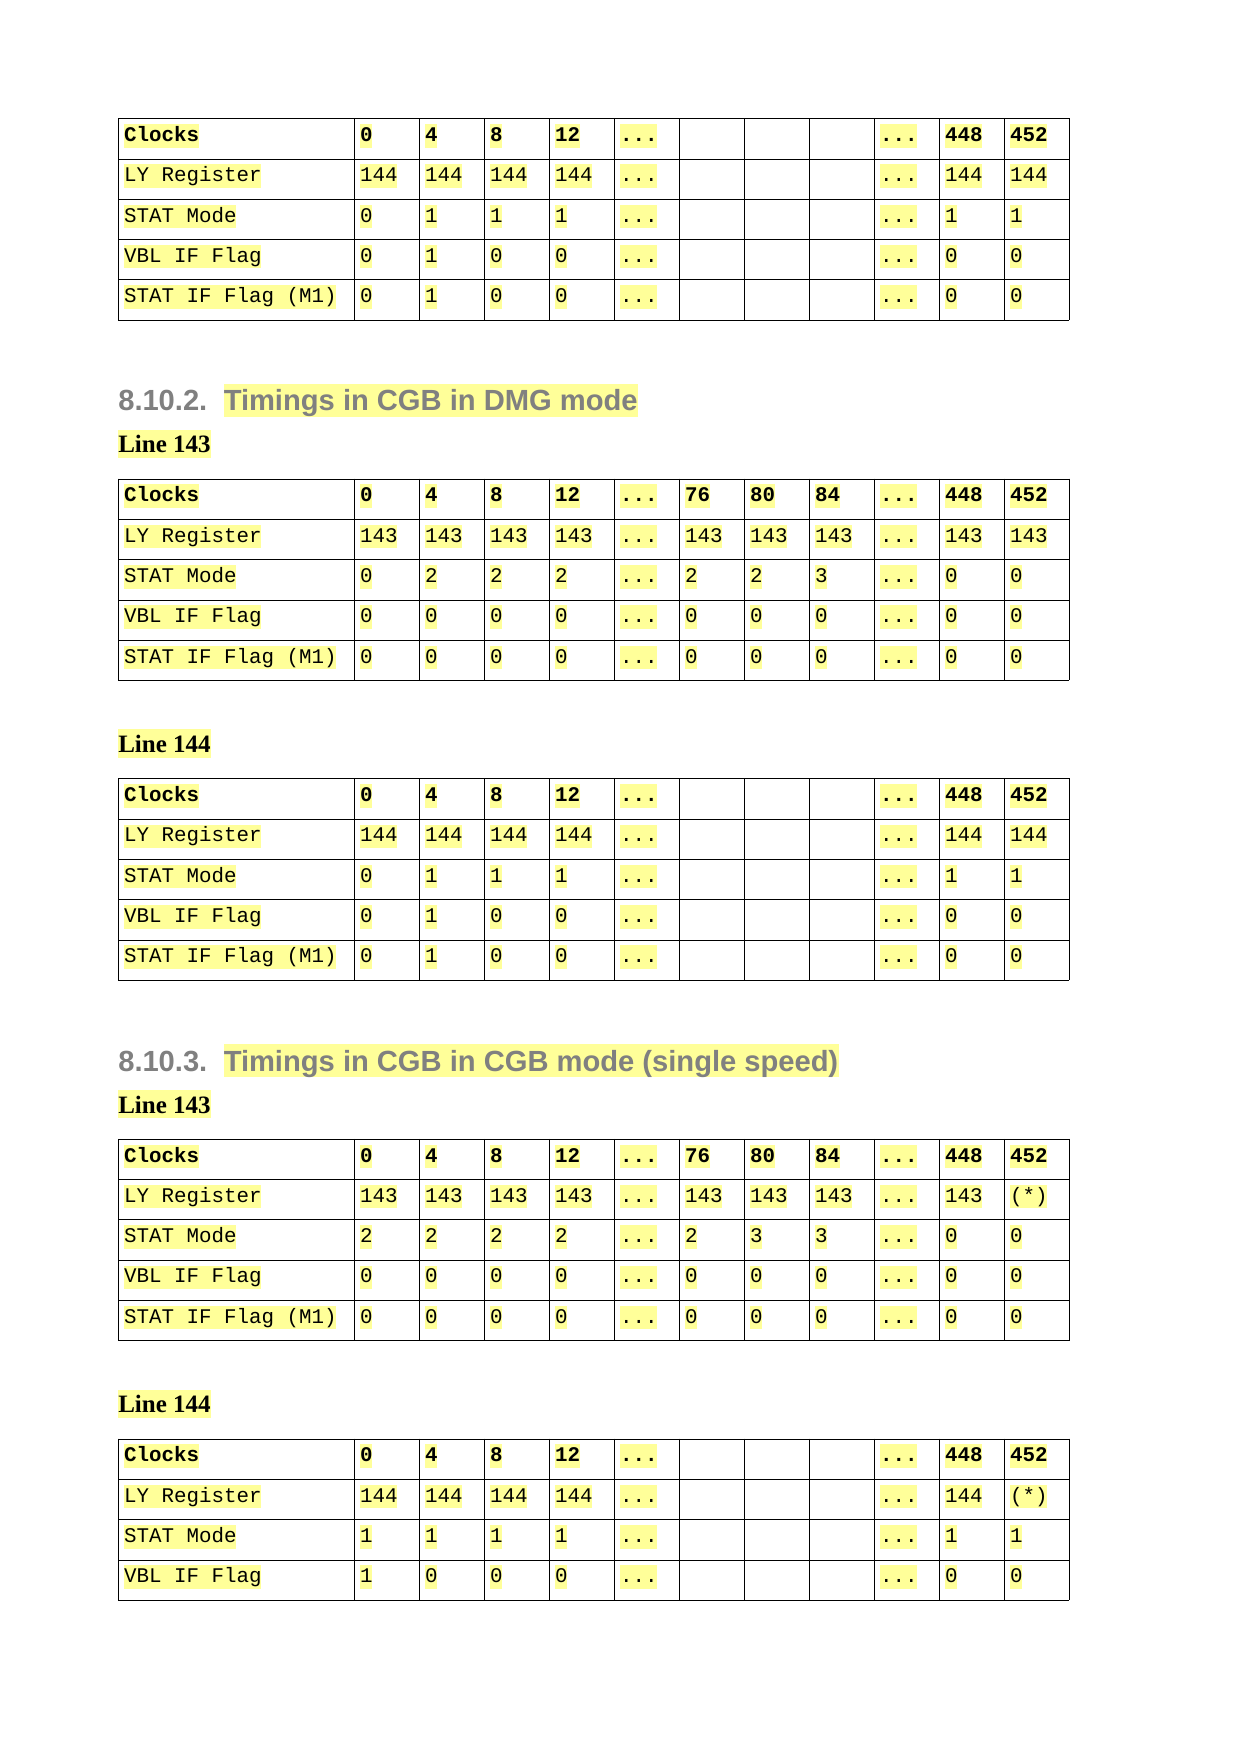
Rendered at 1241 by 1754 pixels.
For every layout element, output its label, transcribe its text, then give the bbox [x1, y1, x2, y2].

table_cell 0 [1005, 280, 1069, 320]
table_cell 143 [355, 520, 419, 559]
table_cell STAT Mode [119, 1220, 354, 1260]
table_cell 0 [355, 900, 419, 939]
table_cell [745, 200, 809, 239]
table_cell 0 [550, 900, 614, 939]
table_cell 0 [485, 941, 549, 980]
table_cell 1 [420, 200, 484, 239]
table_cell 0 [745, 601, 809, 640]
table_cell ... [615, 520, 679, 559]
table_cell 0 [355, 601, 419, 640]
table_cell [745, 1520, 809, 1559]
table_header [680, 1440, 744, 1479]
table_header 12 [550, 1440, 614, 1479]
table_cell 0 [940, 1261, 1004, 1300]
table_cell 0 [1005, 1261, 1069, 1300]
table_cell 0 [355, 280, 419, 320]
table_cell (*) [1005, 1480, 1069, 1519]
table_cell STAT IF Flag (M1) [119, 641, 354, 680]
table_cell LY Register [119, 820, 354, 859]
table_cell 0 [1005, 1561, 1069, 1600]
table_cell 143 [940, 520, 1004, 559]
table_cell 144 [420, 160, 484, 199]
table_cell 0 [355, 941, 419, 980]
table_cell STAT IF Flag (M1) [119, 941, 354, 980]
table_cell 0 [940, 1220, 1004, 1260]
table_cell 1 [355, 1561, 419, 1600]
table_cell [680, 1561, 744, 1600]
table_cell 2 [550, 1220, 614, 1260]
table_cell 1 [940, 200, 1004, 239]
table_cell 2 [485, 560, 549, 599]
table_header 452 [1005, 119, 1069, 158]
table_cell 0 [1005, 1301, 1069, 1340]
table_cell [810, 941, 874, 980]
table_cell 0 [420, 1561, 484, 1600]
table_cell [810, 860, 874, 899]
table_header ... [615, 1140, 679, 1179]
table_cell 143 [550, 520, 614, 559]
table_cell 144 [940, 1480, 1004, 1519]
table_header 4 [420, 119, 484, 158]
table_cell 0 [745, 641, 809, 680]
table_cell [810, 1480, 874, 1519]
table_header [745, 1440, 809, 1479]
table_cell 0 [355, 860, 419, 899]
table_header Clocks [119, 1140, 354, 1179]
table_cell 0 [485, 1561, 549, 1600]
table_cell [680, 941, 744, 980]
table_cell ... [875, 1480, 939, 1519]
table_header 448 [940, 480, 1004, 519]
table_cell ... [875, 1301, 939, 1340]
table_cell 143 [745, 1180, 809, 1219]
table_header 76 [680, 480, 744, 519]
table_cell 2 [745, 560, 809, 599]
table_cell 143 [810, 520, 874, 559]
table_cell [745, 900, 809, 939]
table_cell 0 [485, 280, 549, 320]
table_header ... [615, 779, 679, 819]
table_cell ... [875, 820, 939, 859]
table_cell [745, 240, 809, 279]
table_cell ... [875, 1520, 939, 1559]
table_cell 1 [550, 1520, 614, 1559]
table_header ... [615, 119, 679, 158]
table_header 8 [485, 1440, 549, 1479]
table_cell ... [615, 200, 679, 239]
table_header Clocks [119, 1440, 354, 1479]
table_cell 0 [550, 941, 614, 980]
table_cell 1 [550, 200, 614, 239]
table_cell 143 [745, 520, 809, 559]
table_cell 0 [1005, 240, 1069, 279]
table_cell [680, 860, 744, 899]
table_cell [680, 200, 744, 239]
table_cell 0 [355, 1261, 419, 1300]
table_header 452 [1005, 1140, 1069, 1179]
table_cell [810, 280, 874, 320]
table_cell ... [875, 1220, 939, 1260]
table_cell 0 [485, 240, 549, 279]
table_cell STAT Mode [119, 860, 354, 899]
table_cell 2 [420, 560, 484, 599]
table_cell 0 [940, 1561, 1004, 1600]
table_cell LY Register [119, 520, 354, 559]
table_cell 1 [485, 860, 549, 899]
table_cell 0 [680, 1301, 744, 1340]
table_cell 1 [1005, 1520, 1069, 1559]
table_cell 144 [355, 820, 419, 859]
table_cell 1 [420, 900, 484, 939]
table_cell 0 [680, 641, 744, 680]
text Line 144 [118, 729, 1122, 758]
table_header 12 [550, 779, 614, 819]
table_cell [680, 1520, 744, 1559]
table_cell 0 [355, 200, 419, 239]
table_cell [680, 240, 744, 279]
table_cell 1 [485, 200, 549, 239]
table_cell [680, 280, 744, 320]
table_header ... [875, 779, 939, 819]
table_cell 0 [1005, 1220, 1069, 1260]
table_cell [810, 1520, 874, 1559]
table_cell 2 [680, 560, 744, 599]
table_header 4 [420, 1140, 484, 1179]
table_cell 0 [550, 1561, 614, 1600]
table_cell VBL IF Flag [119, 1261, 354, 1300]
table_header 8 [485, 119, 549, 158]
table_cell ... [615, 1301, 679, 1340]
table_header 0 [355, 779, 419, 819]
table_cell LY Register [119, 1480, 354, 1519]
table_cell 1 [1005, 860, 1069, 899]
table_cell 0 [355, 1301, 419, 1340]
table_cell 144 [485, 1480, 549, 1519]
table_cell LY Register [119, 160, 354, 199]
table_header Clocks [119, 119, 354, 158]
table_cell STAT IF Flag (M1) [119, 280, 354, 320]
table_cell 1 [420, 280, 484, 320]
table_cell 0 [420, 1261, 484, 1300]
table_cell 0 [940, 641, 1004, 680]
table_header 0 [355, 480, 419, 519]
table_cell 0 [940, 240, 1004, 279]
table_cell 0 [940, 1301, 1004, 1340]
table_cell 1 [420, 1520, 484, 1559]
table_cell ... [615, 941, 679, 980]
table_cell 3 [810, 1220, 874, 1260]
table_cell 0 [485, 601, 549, 640]
table_cell 1 [485, 1520, 549, 1559]
table_cell 2 [680, 1220, 744, 1260]
table_cell 0 [680, 601, 744, 640]
table_cell 0 [550, 601, 614, 640]
table_cell 143 [485, 520, 549, 559]
table_cell ... [615, 900, 679, 939]
table_header 0 [355, 1440, 419, 1479]
table_cell 0 [745, 1301, 809, 1340]
text Line 143 [118, 1090, 1122, 1118]
table_cell ... [875, 240, 939, 279]
table_header 12 [550, 480, 614, 519]
table_cell ... [875, 280, 939, 320]
table_cell 144 [940, 160, 1004, 199]
table_header 80 [745, 1140, 809, 1179]
table_cell ... [615, 1180, 679, 1219]
table_header 12 [550, 1140, 614, 1179]
table_cell ... [615, 601, 679, 640]
table_cell ... [875, 601, 939, 640]
table_cell 0 [550, 280, 614, 320]
table_cell ... [875, 1180, 939, 1219]
table_cell 0 [420, 1301, 484, 1340]
table_cell [810, 200, 874, 239]
table_cell ... [875, 1261, 939, 1300]
table_cell STAT Mode [119, 560, 354, 599]
table_cell [810, 160, 874, 199]
table_header 448 [940, 1440, 1004, 1479]
table_cell 144 [1005, 160, 1069, 199]
table_cell 143 [420, 1180, 484, 1219]
table_cell 143 [1005, 520, 1069, 559]
table_cell STAT IF Flag (M1) [119, 1301, 354, 1340]
table_cell 143 [940, 1180, 1004, 1219]
table_header 84 [810, 1140, 874, 1179]
table_header 8 [485, 480, 549, 519]
table_cell ... [615, 1220, 679, 1260]
table_cell ... [615, 160, 679, 199]
table_cell 2 [485, 1220, 549, 1260]
table_cell ... [875, 941, 939, 980]
table_cell [810, 240, 874, 279]
table_header 4 [420, 779, 484, 819]
table_header 8 [485, 779, 549, 819]
table_cell 1 [940, 860, 1004, 899]
table_cell 1 [1005, 200, 1069, 239]
table_cell 0 [485, 641, 549, 680]
table_cell [810, 820, 874, 859]
table_cell 143 [485, 1180, 549, 1219]
table_cell VBL IF Flag [119, 1561, 354, 1600]
table_cell 0 [355, 641, 419, 680]
table_cell ... [875, 520, 939, 559]
table_cell 1 [420, 860, 484, 899]
table_cell ... [615, 1520, 679, 1559]
table_cell 144 [940, 820, 1004, 859]
table_cell ... [875, 641, 939, 680]
table_cell 2 [355, 1220, 419, 1260]
table_header 0 [355, 119, 419, 158]
subtitle Timings in CGB in DMG mode [118, 383, 1122, 417]
table_cell 0 [1005, 900, 1069, 939]
table_cell 143 [680, 520, 744, 559]
table_cell ... [875, 560, 939, 599]
table_cell ... [875, 900, 939, 939]
table_header 0 [355, 1140, 419, 1179]
subtitle Timings in CGB in CGB mode (single speed) [118, 1044, 1122, 1077]
table_header ... [875, 1140, 939, 1179]
table_cell [810, 900, 874, 939]
table_header 84 [810, 480, 874, 519]
table_cell 0 [810, 601, 874, 640]
table_cell 0 [940, 560, 1004, 599]
table_cell 144 [355, 1480, 419, 1519]
table_cell ... [875, 1561, 939, 1600]
table_header [810, 119, 874, 158]
table_cell 0 [940, 601, 1004, 640]
table_cell [745, 1480, 809, 1519]
table_cell [680, 1480, 744, 1519]
table_header ... [615, 1440, 679, 1479]
table_cell ... [615, 860, 679, 899]
table_header [680, 119, 744, 158]
table_header [745, 779, 809, 819]
table_cell 0 [940, 900, 1004, 939]
table_cell 143 [420, 520, 484, 559]
table_cell 1 [550, 860, 614, 899]
table_cell ... [615, 240, 679, 279]
table_header ... [875, 119, 939, 158]
table_cell ... [615, 1261, 679, 1300]
table_cell 143 [680, 1180, 744, 1219]
table_cell VBL IF Flag [119, 240, 354, 279]
table_cell 1 [420, 240, 484, 279]
table_cell 3 [745, 1220, 809, 1260]
table_cell ... [615, 560, 679, 599]
table_header 4 [420, 480, 484, 519]
table_header ... [875, 480, 939, 519]
table_cell 0 [485, 900, 549, 939]
table_cell 144 [550, 1480, 614, 1519]
table_cell 143 [550, 1180, 614, 1219]
table_cell 1 [355, 1520, 419, 1559]
table_cell ... [615, 1561, 679, 1600]
table_cell 3 [810, 560, 874, 599]
table_cell 144 [420, 1480, 484, 1519]
table_cell 0 [420, 641, 484, 680]
table_header 448 [940, 119, 1004, 158]
table_header [745, 119, 809, 158]
table_cell ... [615, 1480, 679, 1519]
table_header 8 [485, 1140, 549, 1179]
table_cell [745, 160, 809, 199]
table_cell [745, 941, 809, 980]
table_cell ... [875, 160, 939, 199]
table_cell 0 [550, 1261, 614, 1300]
table_header 448 [940, 1140, 1004, 1179]
table_header [810, 779, 874, 819]
table_cell 0 [1005, 941, 1069, 980]
table_header 76 [680, 1140, 744, 1179]
table_cell [810, 1561, 874, 1600]
table_cell LY Register [119, 1180, 354, 1219]
table_cell 0 [355, 240, 419, 279]
table_cell 144 [1005, 820, 1069, 859]
table_cell [680, 820, 744, 859]
table_cell 144 [355, 160, 419, 199]
table_cell 0 [1005, 601, 1069, 640]
table_header Clocks [119, 480, 354, 519]
table_cell 0 [680, 1261, 744, 1300]
table_cell [745, 1561, 809, 1600]
table_cell ... [615, 641, 679, 680]
table_header 12 [550, 119, 614, 158]
table_cell 0 [810, 641, 874, 680]
table_cell 144 [550, 820, 614, 859]
table_header [810, 1440, 874, 1479]
table_cell VBL IF Flag [119, 601, 354, 640]
table_cell 0 [940, 941, 1004, 980]
table_cell ... [615, 820, 679, 859]
table_cell 143 [355, 1180, 419, 1219]
table_cell [680, 900, 744, 939]
table_cell [745, 280, 809, 320]
table_cell 0 [485, 1301, 549, 1340]
table_cell 0 [550, 1301, 614, 1340]
table_cell 143 [810, 1180, 874, 1219]
table_cell 144 [485, 160, 549, 199]
table_cell ... [615, 280, 679, 320]
table_cell [680, 160, 744, 199]
table_cell 2 [550, 560, 614, 599]
table_cell 0 [1005, 560, 1069, 599]
text Line 144 [118, 1389, 1122, 1418]
table_cell ... [875, 860, 939, 899]
table_cell 0 [940, 280, 1004, 320]
table_header 4 [420, 1440, 484, 1479]
table_cell VBL IF Flag [119, 900, 354, 939]
table_cell 2 [420, 1220, 484, 1260]
table_cell 144 [550, 160, 614, 199]
table_cell 0 [550, 240, 614, 279]
table_cell 0 [355, 560, 419, 599]
table_cell (*) [1005, 1180, 1069, 1219]
table_cell 0 [810, 1301, 874, 1340]
table_header 452 [1005, 480, 1069, 519]
table_header 448 [940, 779, 1004, 819]
table_header 80 [745, 480, 809, 519]
table_header [680, 779, 744, 819]
table_cell 0 [420, 601, 484, 640]
table_cell ... [875, 200, 939, 239]
table_cell 0 [1005, 641, 1069, 680]
table_header ... [615, 480, 679, 519]
table_cell 144 [420, 820, 484, 859]
table_header 452 [1005, 779, 1069, 819]
table_cell [745, 820, 809, 859]
text Line 143 [118, 429, 1122, 458]
table_cell [745, 860, 809, 899]
table_cell 144 [485, 820, 549, 859]
table_cell 1 [420, 941, 484, 980]
table_cell STAT Mode [119, 200, 354, 239]
table_cell 1 [940, 1520, 1004, 1559]
table_cell 0 [810, 1261, 874, 1300]
table_cell 0 [745, 1261, 809, 1300]
table_cell STAT Mode [119, 1520, 354, 1559]
table_header Clocks [119, 779, 354, 819]
table_cell 0 [485, 1261, 549, 1300]
table_header ... [875, 1440, 939, 1479]
table_cell 0 [550, 641, 614, 680]
table_header 452 [1005, 1440, 1069, 1479]
